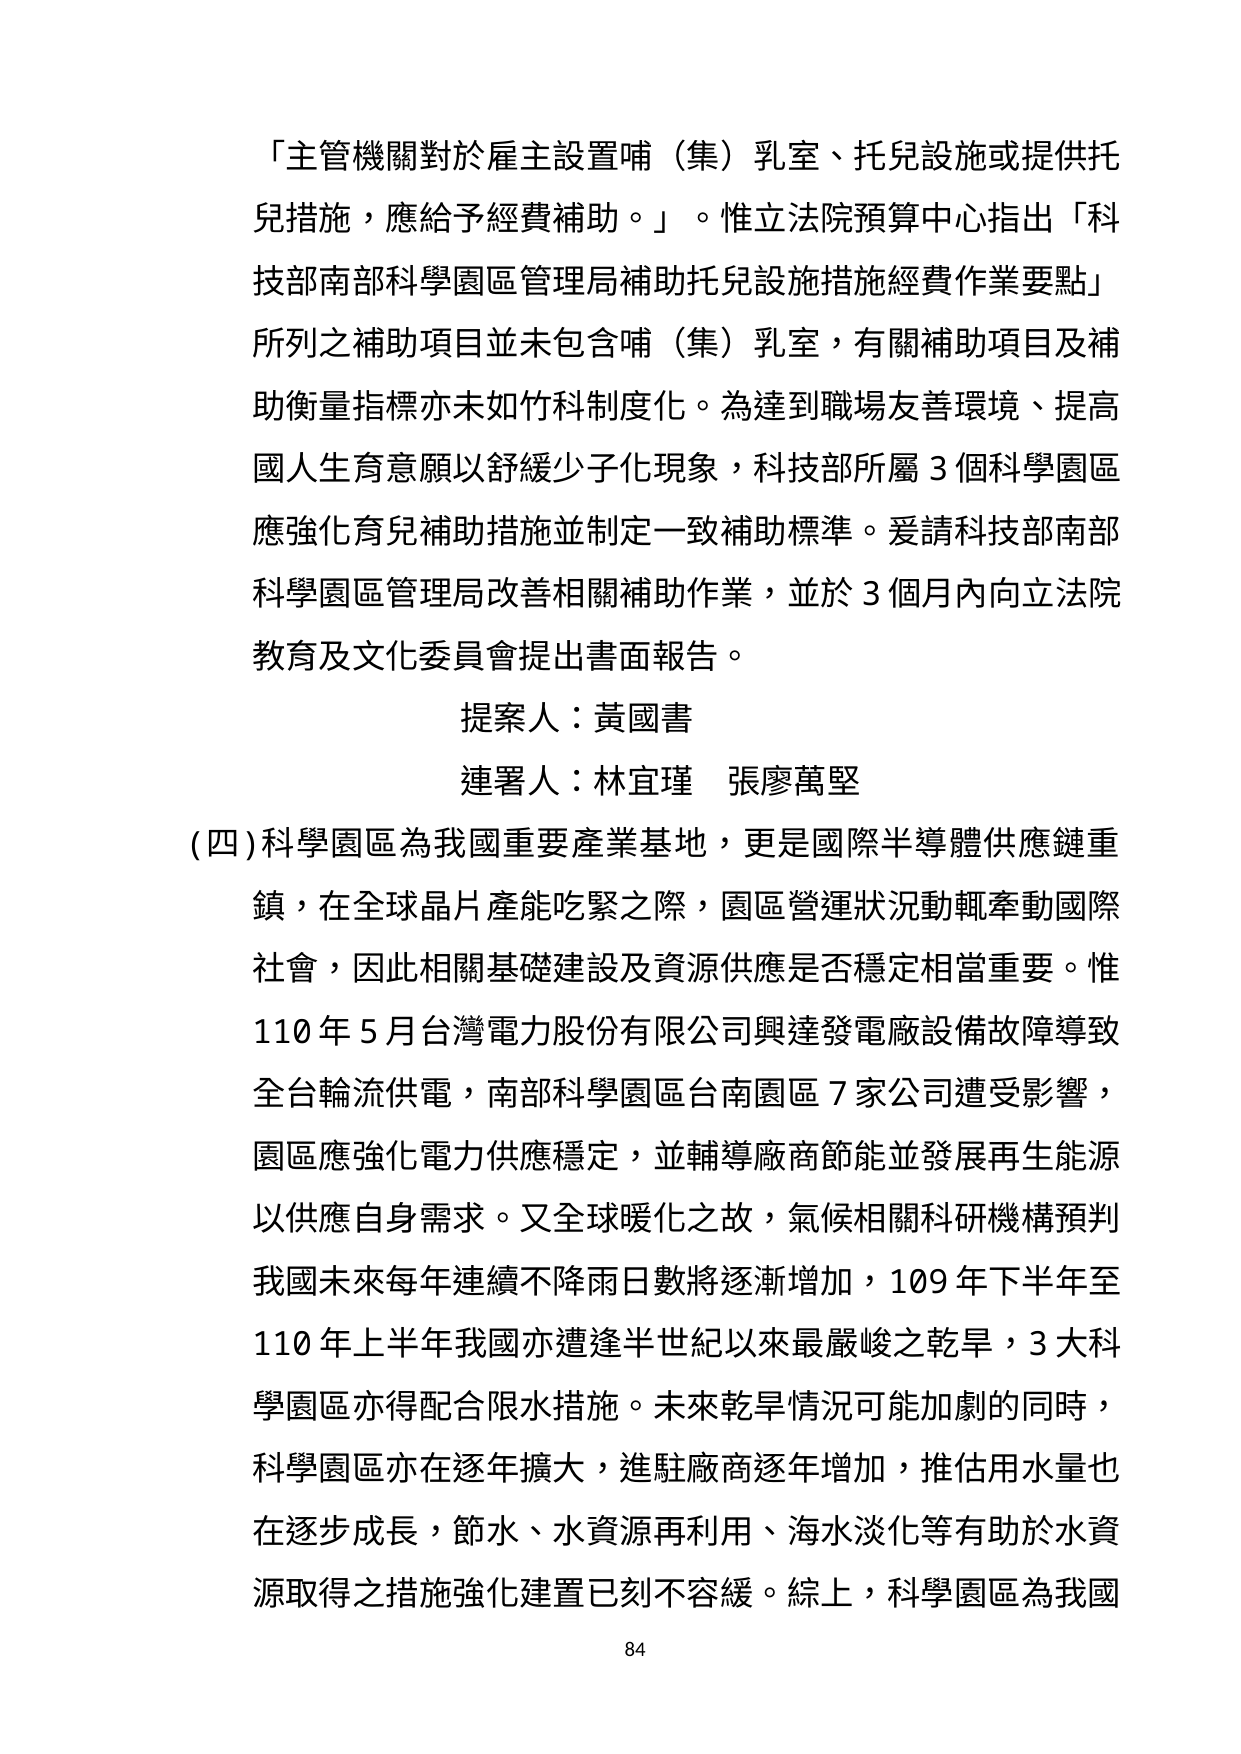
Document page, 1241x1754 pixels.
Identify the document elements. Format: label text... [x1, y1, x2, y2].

text 「主管機關對於雇主設置哺（集）乳室、托兒設施或提供托兒措施，應給予經費補助。」。惟立法院預算中心指出「科技部南部科學園區管理局補助托兒設施措施經費作業要點」所列之補助項目並未包含哺（集）乳室，有關補助項目及補助衡量指標亦未如竹科制度化。為達到職場友善環境、提高國人生育意願以舒緩少子化現象，科技部所屬3個科學園區應強化育兒補助措施並制定一致補助標準。爰請科技部南部科學園區管理局改善相關補助作業，並於3個月內向立法院教育及文化委員會提出書面報告。 [185, 112, 1122, 675]
text 連署人：林宜瑾 張廖萬堅 [460, 737, 1122, 800]
text 提案人：黃國書 [460, 675, 1122, 737]
text (四)科學園區為我國重要產業基地，更是國際半導體供應鏈重鎮，在全球晶片產能吃緊之際，園區營運狀況動輒牽動國際社會，因此相關基礎建設及資源供應是否穩定相當重要。惟110年5月台灣電力股份有限公司興達發電廠設備故障導致全台輪流供電，南部科學園區台南園區7家公司遭受影響，園區應強化電力供應穩定，並輔導廠商節能並發展再生能源以供應自身需求。又全球暖化之故，氣候相關科研機構預判我國未來每年連續不降雨日數將逐漸增加，109年下半年至110年上半年我國亦遭逢半世紀以來最嚴峻之乾旱，3大科學園區亦得配合限水措施。未來乾旱情況可能加劇的同時，科學園區亦在逐年擴大，進駐廠商逐年增加，推估用水量也在逐步成長，節水、水資源再利用、海水淡化等有助於水資源取得之措施強化建置已刻不容緩。綜上，科學園區為我國 [185, 800, 1122, 1612]
